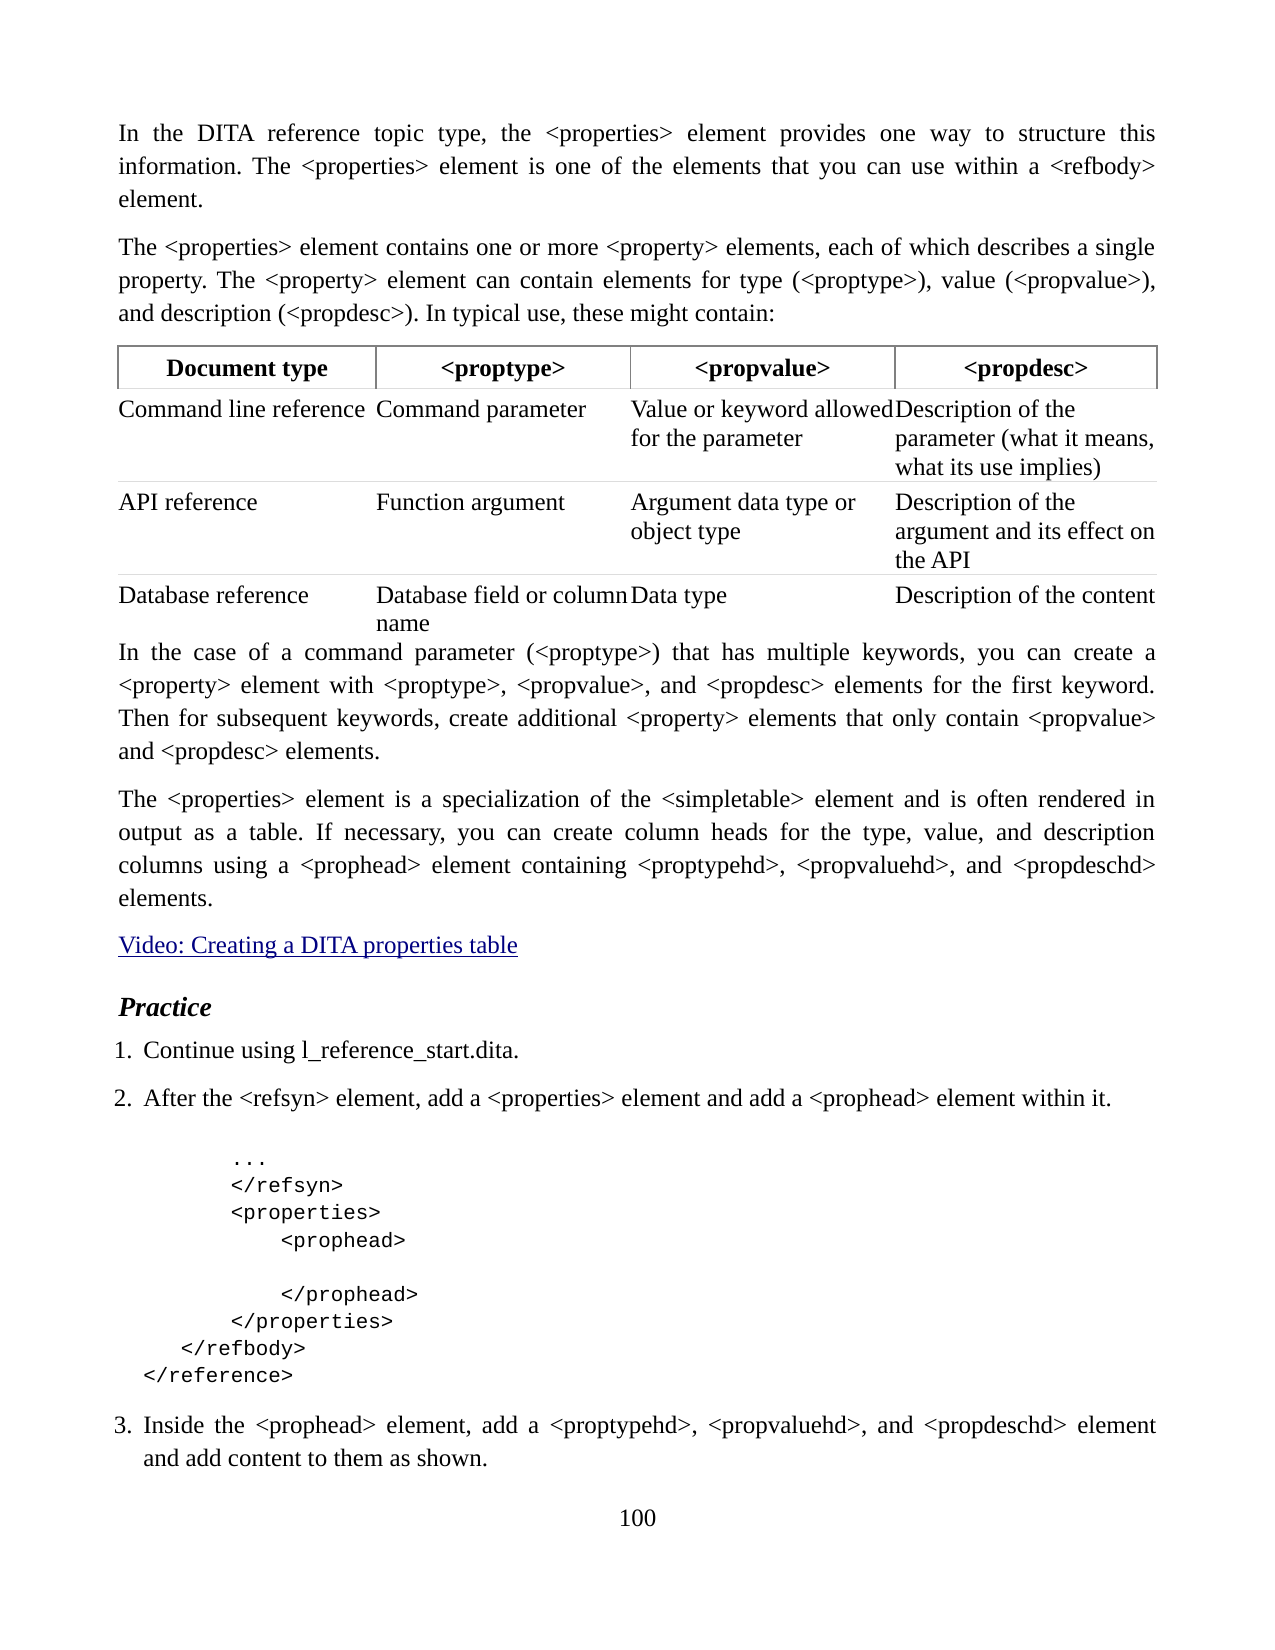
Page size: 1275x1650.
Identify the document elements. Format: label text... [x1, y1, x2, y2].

table_cell Command line reference [118, 389, 376, 481]
table_cell Function argument [376, 482, 630, 573]
table_cell Data type [630, 575, 895, 637]
table_header <proptype> [377, 347, 630, 388]
table_cell API reference [118, 482, 376, 573]
table_cell Value or keyword allowed for the parameter [630, 389, 895, 481]
table_cell Command parameter [376, 389, 630, 481]
table_cell Description of the content [895, 575, 1157, 637]
table_cell Argument data type or object type [630, 482, 895, 573]
list Continue using l_reference_start.dita. [118, 1035, 1157, 1064]
table_cell Description of the parameter (what it means, what its use implies) [895, 389, 1157, 481]
list Inside the <prophead> element, add a <proptypehd>, <propvaluehd>, and <propdeschd> element and add content to them as shown. [118, 1410, 1157, 1472]
table_cell Description of the argument and its effect on the API [895, 482, 1157, 573]
text In the case of a command parameter (<proptype>) that has multiple keywords, you can create a <property> element with <proptype>, <propvalue>, and <propdesc> elements for the first keyword. Then for subsequent keywords, create additional <property> elements that only contain <propvalue> and <propdesc> elements. [118, 637, 1157, 765]
list ... </refsyn> <properties> <prophead> </prophead> </properties> </refbody> </reference> [118, 1148, 1157, 1389]
table_cell Database reference [118, 575, 376, 637]
table_cell Database field or column name [376, 575, 630, 637]
text The <properties> element contains one or more <property> elements, each of which describes a single property. The <property> element can contain elements for type (<proptype>), value (<propvalue>), and description (<propdesc>). In typical use, these might contain: [118, 232, 1157, 327]
text The <properties> element is a specialization of the <simpletable> element and is often rendered in output as a table. If necessary, you can create column heads for the type, value, and description columns using a <prophead> element containing <proptypehd>, <propvaluehd>, and <propdeschd> elements. [118, 784, 1157, 912]
list After the <refsyn> element, add a <properties> element and add a <prophead> element within it. [118, 1083, 1157, 1111]
text Video: Creating a DITA properties table [118, 931, 1157, 959]
table_header <propdesc> [896, 347, 1156, 388]
table_header <propvalue> [631, 347, 894, 388]
table_header Document type [119, 347, 375, 388]
text In the DITA reference topic type, the <properties> element provides one way to structure this information. The <properties> element is one of the elements that you can use within a <refbody> element. [118, 118, 1157, 213]
subtitle Practice [118, 991, 1157, 1023]
